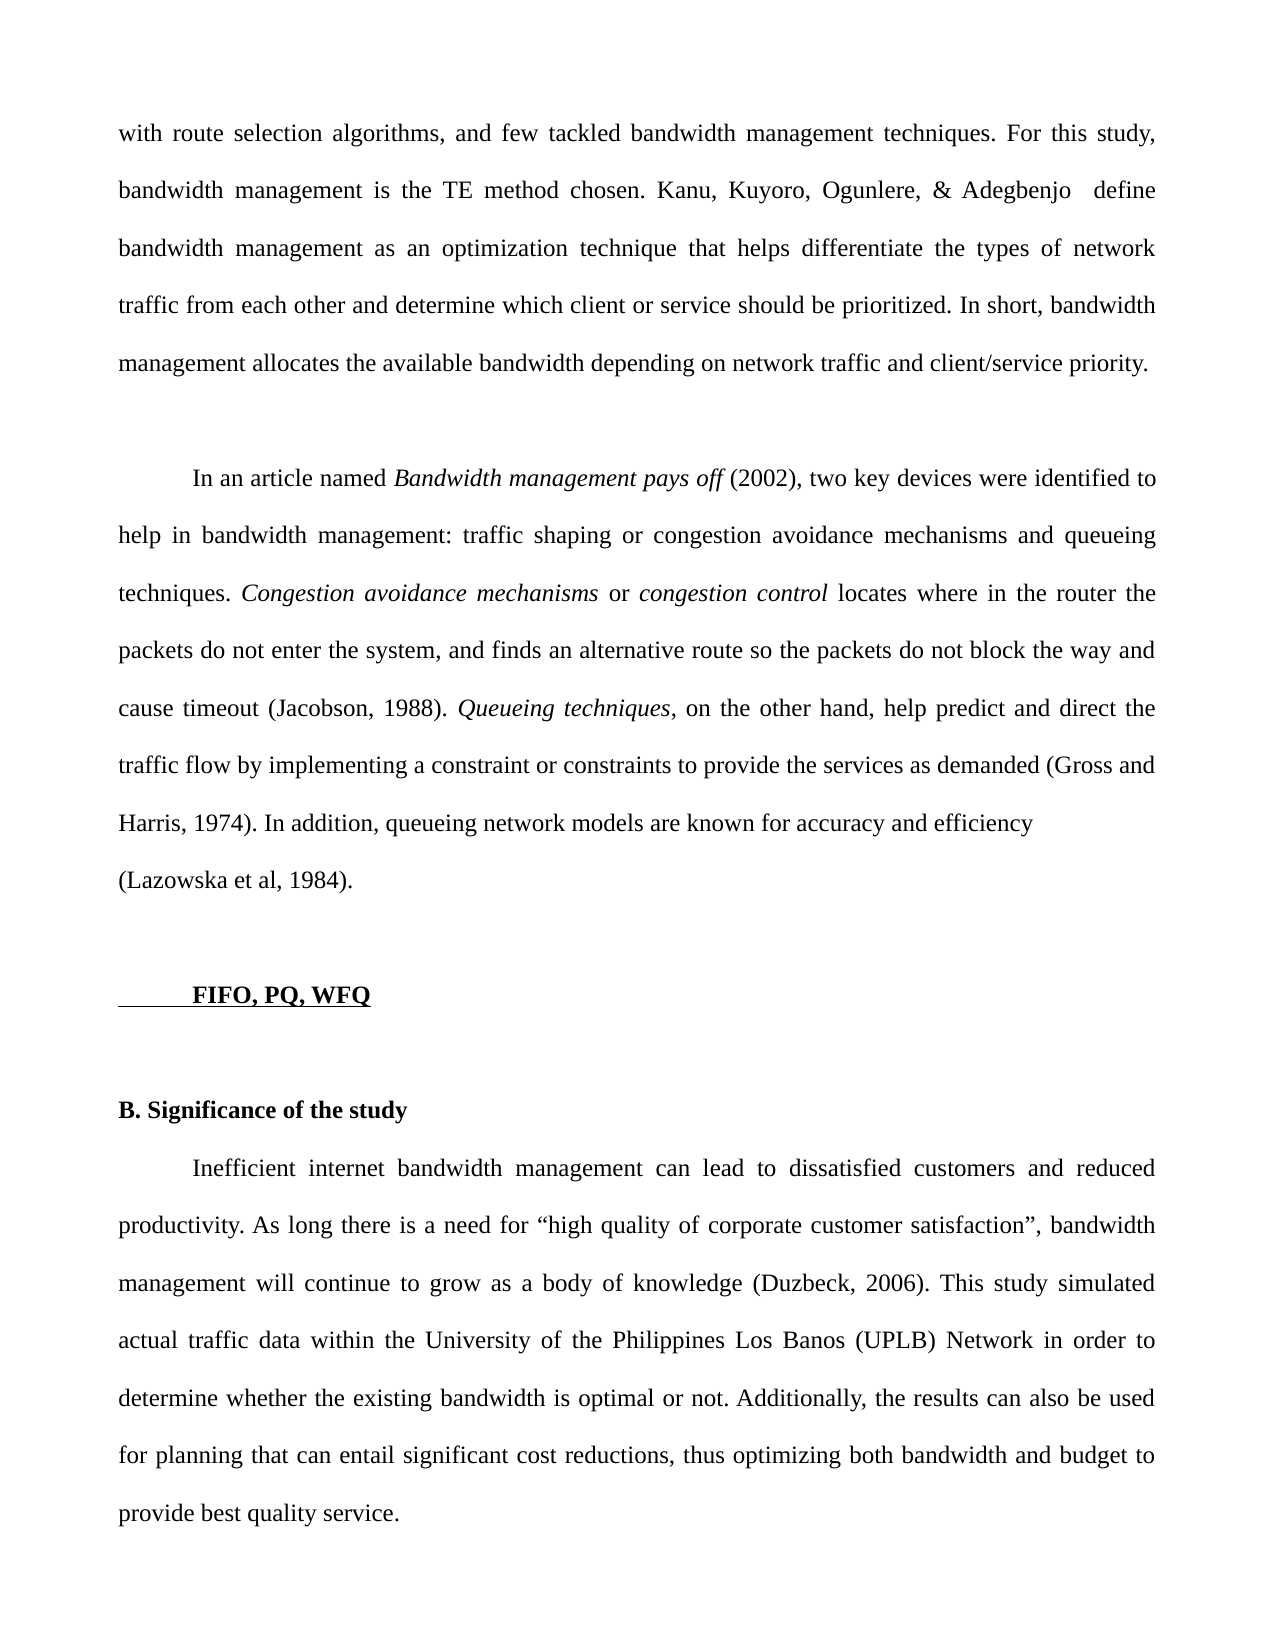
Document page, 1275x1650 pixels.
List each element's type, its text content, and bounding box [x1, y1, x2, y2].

text B. Significance of the study [118, 1096, 1157, 1124]
text with route selection algorithms, and few tackled bandwidth management techniques. For this study, bandwidth management is the TE method chosen. Kanu, Kuyoro, Ogunlere, & Adegbenjo define bandwidth management as an optimization technique that helps differentiate the types of network traffic from each other and determine which client or service should be prioritized. In short, bandwidth management allocates the available bandwidth depending on network traffic and client/service priority. [118, 118, 1157, 377]
text (Lazowska et al, 1984). [118, 866, 1157, 894]
text Inefficient internet bandwidth management can lead to dissatisfied customers and reduced productivity. As long there is a need for “high quality of corporate customer satisfaction”, bandwidth management will continue to grow as a body of knowledge (Duzbeck, 2006). This study simulated actual traffic data within the University of the Philippines Los Banos (UPLB) Network in order to determine whether the existing bandwidth is optimal or not. Additionally, the results can also be used for planning that can entail significant cost reductions, thus optimizing both bandwidth and budget to provide best quality service. [118, 1153, 1157, 1527]
text FIFO, PQ, WFQ [118, 981, 1157, 1009]
text In an article named Bandwidth management pays off (2002), two key devices were identified to help in bandwidth management: traffic shaping or congestion avoidance mechanisms and queueing techniques. Congestion avoidance mechanisms or congestion control locates where in the router the packets do not enter the system, and finds an alternative route so the packets do not block the way and cause timeout (Jacobson, 1988). Queueing techniques, on the other hand, help predict and direct the traffic flow by implementing a constraint or constraints to provide the services as demanded (Gross and Harris, 1974). In addition, queueing network models are known for accuracy and efficiency [118, 463, 1157, 837]
